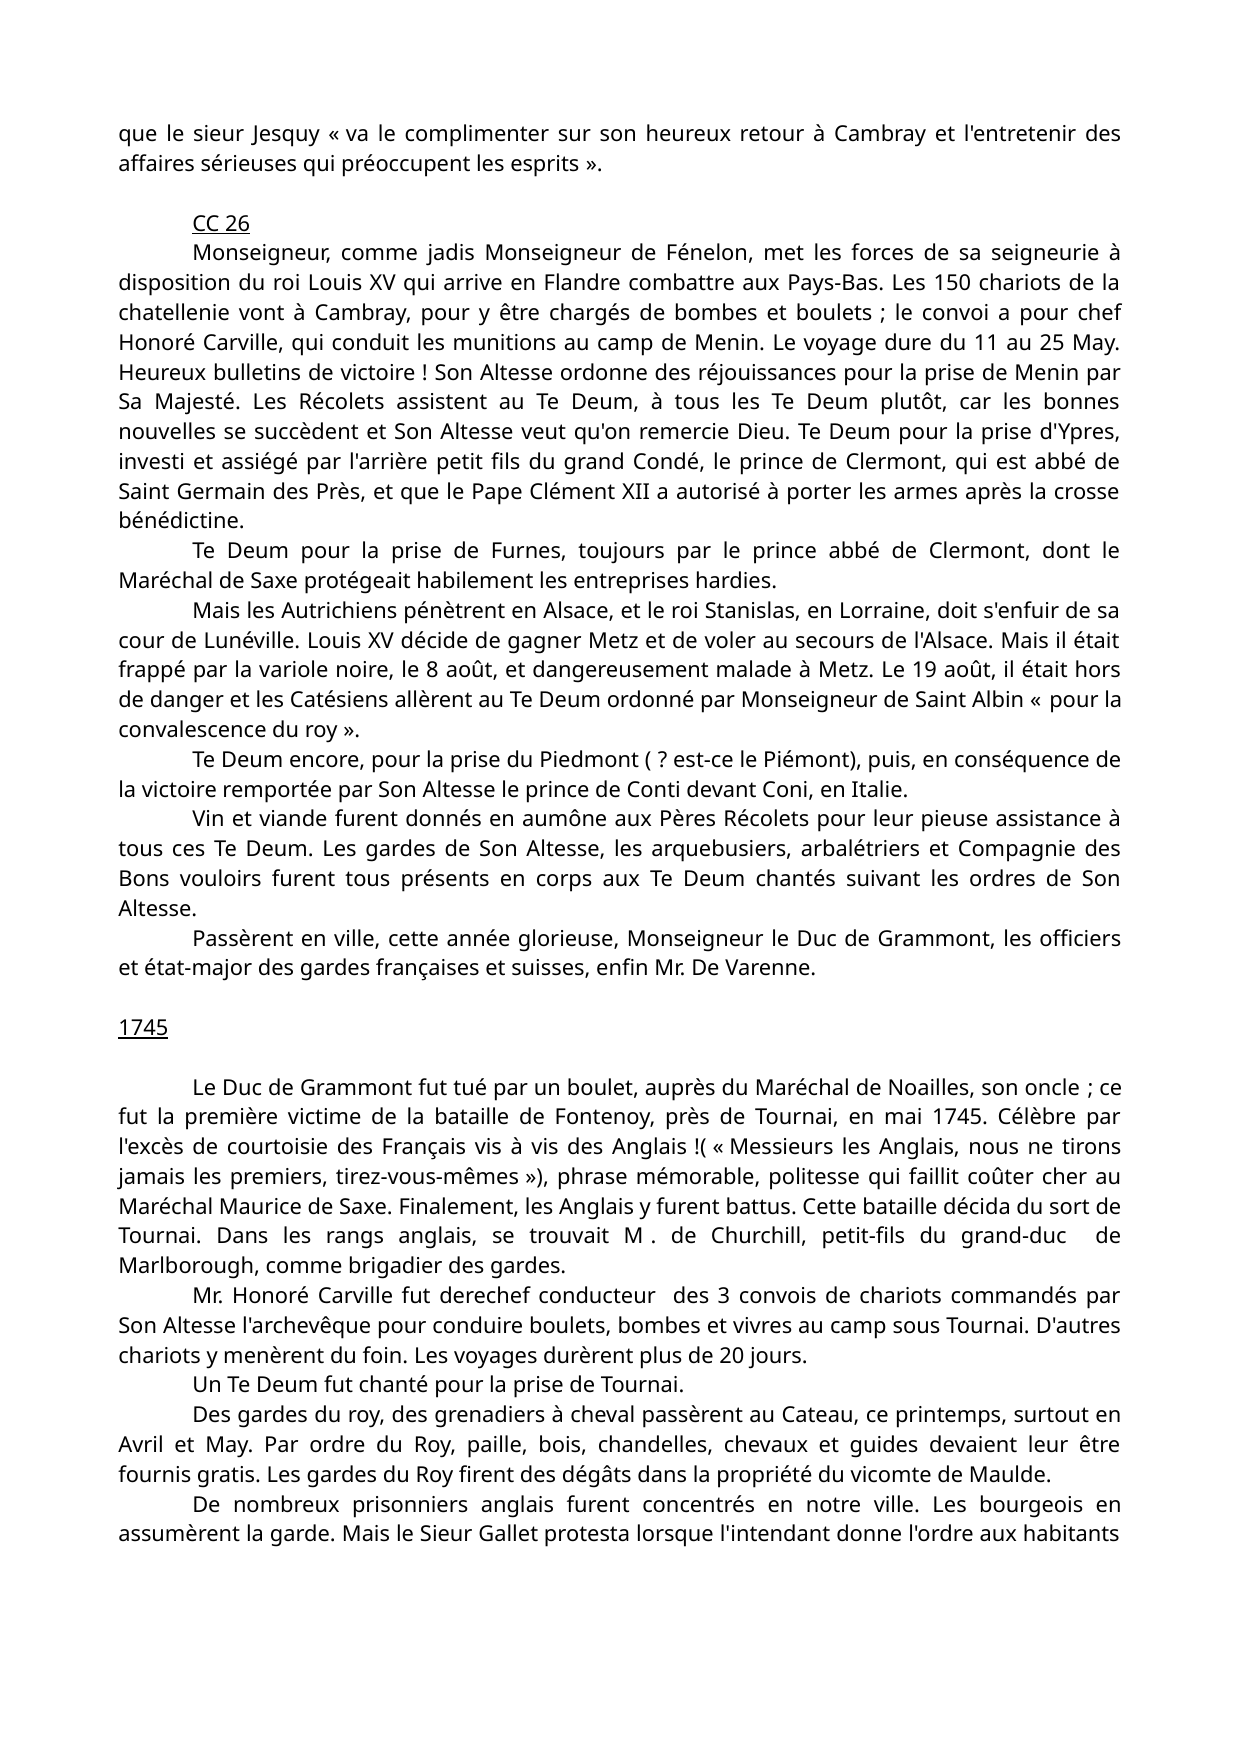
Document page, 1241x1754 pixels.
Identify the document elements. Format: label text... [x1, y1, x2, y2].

text Le Duc de Grammont fut tué par un boulet, auprès du Maréchal de Noailles, son oncle ; ce fut la première victime de la bataille de Fontenoy, près de Tournai, en mai 1745. Célèbre par l'excès de courtoisie des Français vis à vis des Anglais !( « Messieurs les Anglais, nous ne tirons jamais les premiers, tirez-vous-mêmes »), phrase mémorable, politesse qui faillit coûter cher au Maréchal Maurice de Saxe. Finalement, les Anglais y furent battus. Cette bataille décida du sort de Tournai. Dans les rangs anglais, se trouvait M . de Churchill, petit-fils du grand-duc de Marlborough, comme brigadier des gardes. [118, 1071, 1122, 1280]
text Des gardes du roy, des grenadiers à cheval passèrent au Cateau, ce printemps, surtout en Avril et May. Par ordre du Roy, paille, bois, chandelles, chevaux et guides devaient leur être fournis gratis. Les gardes du Roy firent des dégâts dans la propriété du vicomte de Maulde. [118, 1399, 1122, 1488]
text Un Te Deum fut chanté pour la prise de Tournai. [118, 1369, 1122, 1399]
text Monseigneur, comme jadis Monseigneur de Fénelon, met les forces de sa seigneurie à disposition du roi Louis XV qui arrive en Flandre combattre aux Pays-Bas. Les 150 chariots de la chatellenie vont à Cambray, pour y être chargés de bombes et boulets ; le convoi a pour chef Honoré Carville, qui conduit les munitions au camp de Menin. Le voyage dure du 11 au 25 May. Heureux bulletins de victoire ! Son Altesse ordonne des réjouissances pour la prise de Menin par Sa Majesté. Les Récolets assistent au Te Deum, à tous les Te Deum plutôt, car les bonnes nouvelles se succèdent et Son Altesse veut qu'on remercie Dieu. Te Deum pour la prise d'Ypres, investi et assiégé par l'arrière petit fils du grand Condé, le prince de Clermont, qui est abbé de Saint Germain des Près, et que le Pape Clément XII a autorisé à porter les armes après la crosse bénédictine. [118, 237, 1122, 535]
text CC 26 [118, 207, 1122, 237]
text Passèrent en ville, cette année glorieuse, Monseigneur le Duc de Grammont, les officiers et état-major des gardes françaises et suisses, enfin Mr. De Varenne. [118, 922, 1122, 982]
text Vin et viande furent donnés en aumône aux Pères Récolets pour leur pieuse assistance à tous ces Te Deum. Les gardes de Son Altesse, les arquebusiers, arbalétriers et Compagnie des Bons vouloirs furent tous présents en corps aux Te Deum chantés suivant les ordres de Son Altesse. [118, 803, 1122, 922]
text Te Deum encore, pour la prise du Piedmont ( ? est-ce le Piémont), puis, en conséquence de la victoire remportée par Son Altesse le prince de Conti devant Coni, en Italie. [118, 744, 1122, 803]
text Mais les Autrichiens pénètrent en Alsace, et le roi Stanislas, en Lorraine, doit s'enfuir de sa cour de Lunéville. Louis XV décide de gagner Metz et de voler au secours de l'Alsace. Mais il était frappé par la variole noire, le 8 août, et dangereusement malade à Metz. Le 19 août, il était hors de danger et les Catésiens allèrent au Te Deum ordonné par Monseigneur de Saint Albin « pour la convalescence du roy ». [118, 595, 1122, 744]
text 1745 [118, 1012, 1122, 1042]
text De nombreux prisonniers anglais furent concentrés en notre ville. Les bourgeois en assumèrent la garde. Mais le Sieur Gallet protesta lorsque l'intendant donne l'ordre aux habitants [118, 1488, 1122, 1548]
text Mr. Honoré Carville fut derechef conducteur des 3 convois de chariots commandés par Son Altesse l'archevêque pour conduire boulets, bombes et vivres au camp sous Tournai. D'autres chariots y menèrent du foin. Les voyages durèrent plus de 20 jours. [118, 1280, 1122, 1369]
text Te Deum pour la prise de Furnes, toujours par le prince abbé de Clermont, dont le Maréchal de Saxe protégeait habilement les entreprises hardies. [118, 535, 1122, 595]
text que le sieur Jesquy « va le complimenter sur son heureux retour à Cambray et l'entretenir des affaires sérieuses qui préoccupent les esprits ». [118, 118, 1122, 178]
